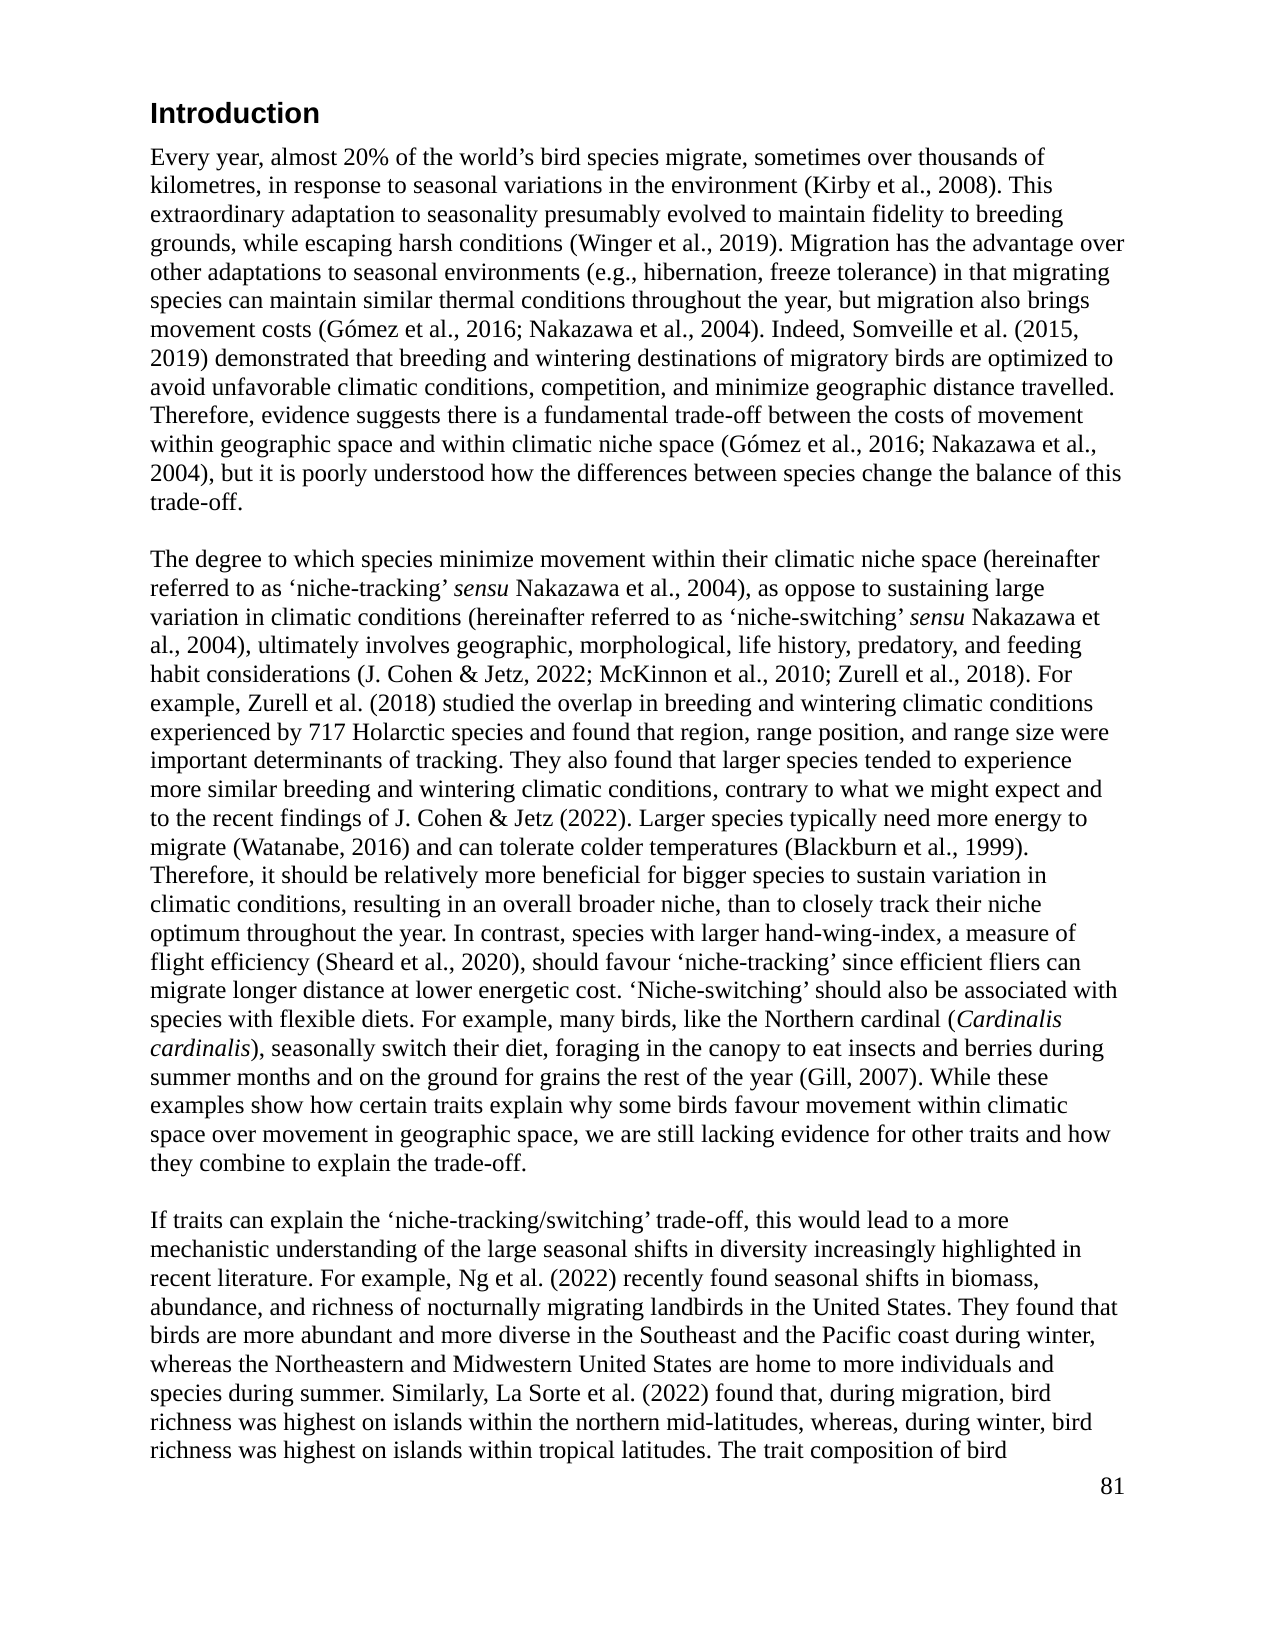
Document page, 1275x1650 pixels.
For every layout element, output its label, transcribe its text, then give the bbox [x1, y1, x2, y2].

text Every year, almost 20% of the world’s bird species migrate, sometimes over thousands of kilometres, in response to seasonal variations in the environment (Kirby et al., 2008). This extraordinary adaptation to seasonality presumably evolved to maintain fidelity to breeding grounds, while escaping harsh conditions (Winger et al., 2019). Migration has the advantage over other adaptations to seasonal environments (e.g., hibernation, freeze tolerance) in that migrating species can maintain similar thermal conditions throughout the year, but migration also brings movement costs (Gómez et al., 2016; Nakazawa et al., 2004). Indeed, Somveille et al. (2015, 2019) demonstrated that breeding and wintering destinations of migratory birds are optimized to avoid unfavorable climatic conditions, competition, and minimize geographic distance travelled. Therefore, evidence suggests there is a fundamental trade-off between the costs of movement within geographic space and within climatic niche space (Gómez et al., 2016; Nakazawa et al., 2004), but it is poorly understood how the differences between species change the balance of this trade-off. [150, 142, 1125, 516]
subtitle Introduction [150, 96, 1125, 129]
text The degree to which species minimize movement within their climatic niche space (hereinafter referred to as ‘niche-tracking’ sensu Nakazawa et al., 2004), as oppose to sustaining large variation in climatic conditions (hereinafter referred to as ‘niche-switching’ sensu Nakazawa et al., 2004), ultimately involves geographic, morphological, life history, predatory, and feeding habit considerations (J. Cohen & Jetz, 2022; McKinnon et al., 2010; Zurell et al., 2018). For example, Zurell et al. (2018) studied the overlap in breeding and wintering climatic conditions experienced by 717 Holarctic species and found that region, range position, and range size were important determinants of tracking. They also found that larger species tended to experience more similar breeding and wintering climatic conditions, contrary to what we might expect and to the recent findings of J. Cohen & Jetz (2022). Larger species typically need more energy to migrate (Watanabe, 2016) and can tolerate colder temperatures (Blackburn et al., 1999). Therefore, it should be relatively more beneficial for bigger species to sustain variation in climatic conditions, resulting in an overall broader niche, than to closely track their niche optimum throughout the year. In contrast, species with larger hand-wing-index, a measure of flight efficiency (Sheard et al., 2020), should favour ‘niche-tracking’ since efficient fliers can migrate longer distance at lower energetic cost. ‘Niche-switching’ should also be associated with species with flexible diets. For example, many birds, like the Northern cardinal (Cardinalis cardinalis), seasonally switch their diet, foraging in the canopy to eat insects and berries during summer months and on the ground for grains the rest of the year (Gill, 2007). While these examples show how certain traits explain why some birds favour movement within climatic space over movement in geographic space, we are still lacking evidence for other traits and how they combine to explain the trade-off. [150, 544, 1125, 1177]
text If traits can explain the ‘niche-tracking/switching’ trade-off, this would lead to a more mechanistic understanding of the large seasonal shifts in diversity increasingly highlighted in recent literature. For example, Ng et al. (2022) recently found seasonal shifts in biomass, abundance, and richness of nocturnally migrating landbirds in the United States. They found that birds are more abundant and more diverse in the Southeast and the Pacific coast during winter, whereas the Northeastern and Midwestern United States are home to more individuals and species during summer. Similarly, La Sorte et al. (2022) found that, during migration, bird richness was highest on islands within the northern mid-latitudes, whereas, during winter, bird richness was highest on islands within tropical latitudes. The trait composition of bird [150, 1206, 1125, 1464]
